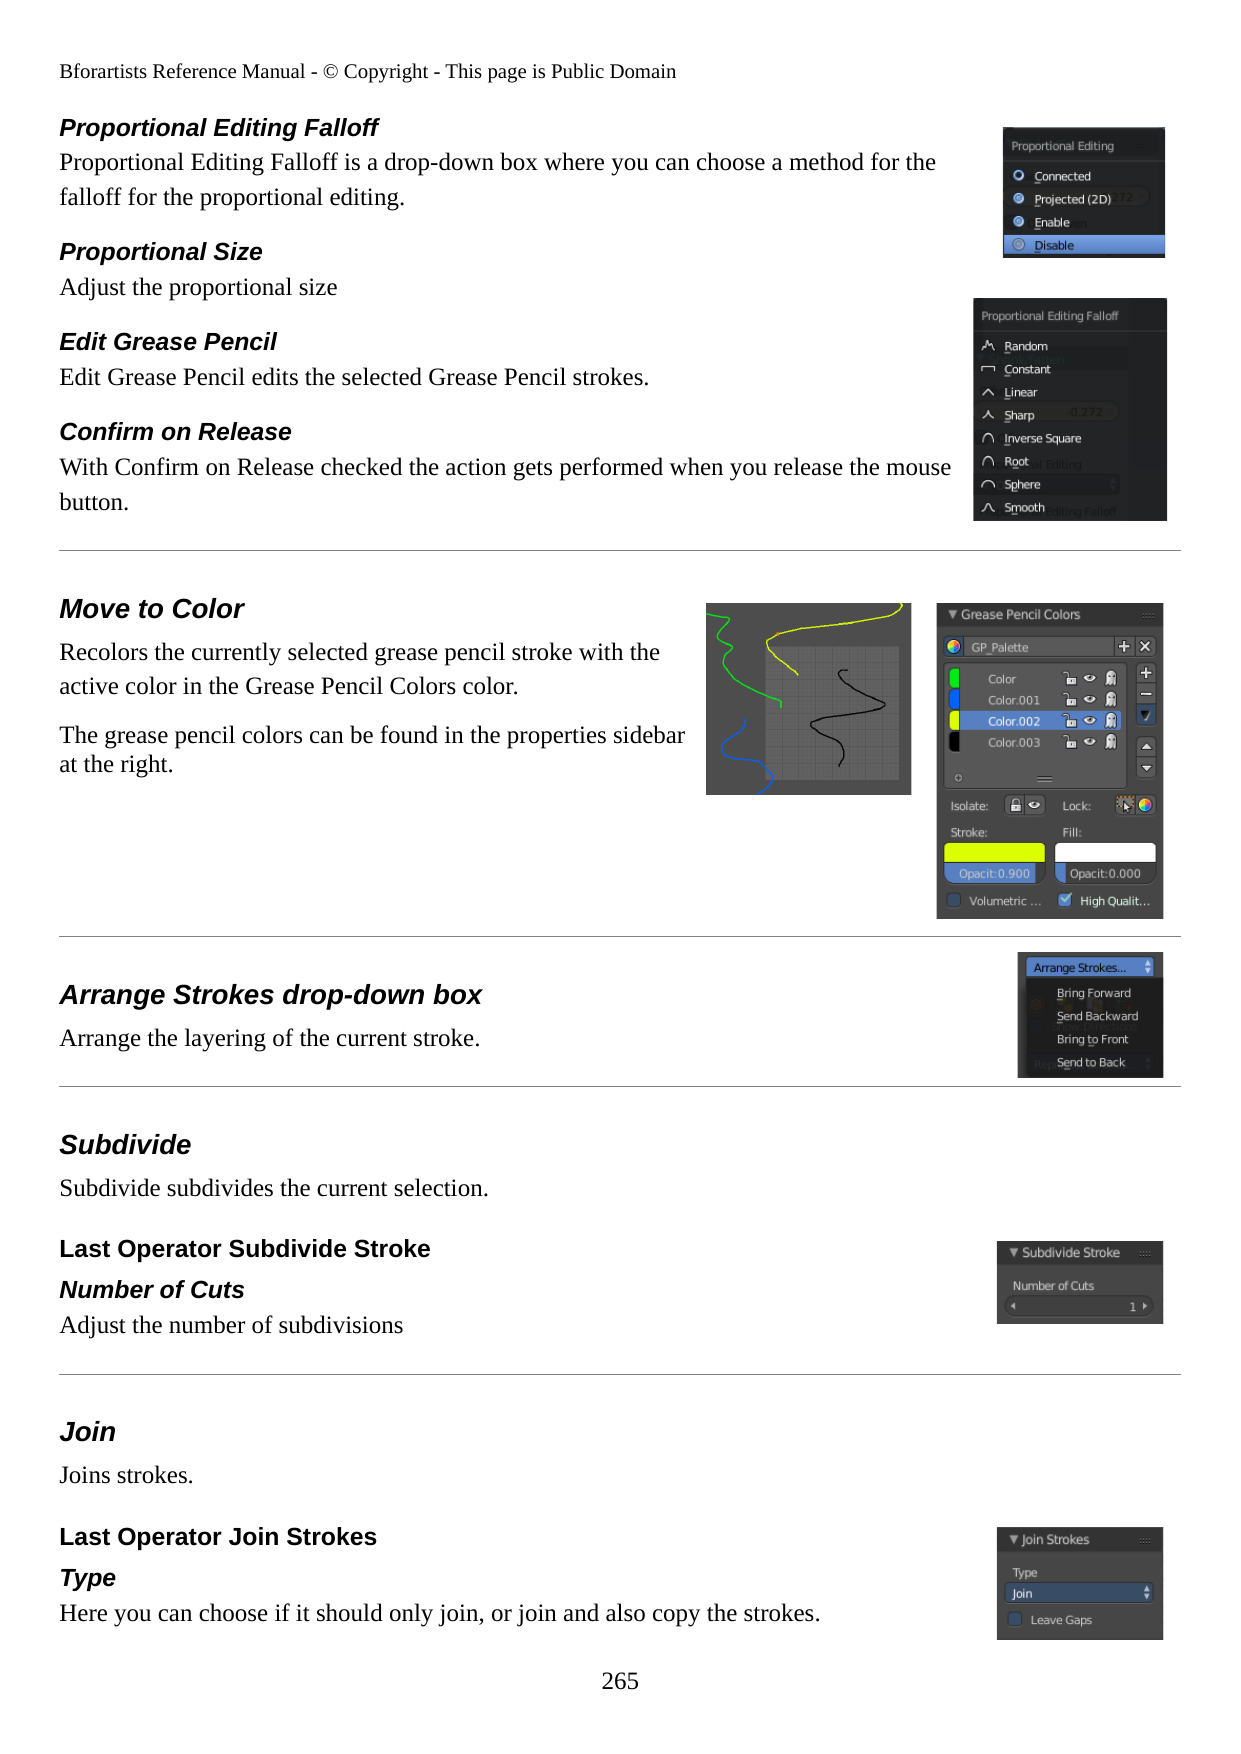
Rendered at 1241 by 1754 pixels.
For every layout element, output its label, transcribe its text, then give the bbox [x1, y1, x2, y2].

text Edit Grease Pencil edits the selected Grease Pencil strokes. [59, 362, 973, 391]
text Adjust the proportional size [59, 272, 1181, 301]
text Arrange the layering of the current stroke. [59, 1023, 1017, 1051]
subtitle Proportional Size [59, 237, 1181, 266]
subtitle Confirm on Release [59, 417, 973, 446]
subtitle Number of Cuts [59, 1275, 996, 1304]
subtitle Move to Color [59, 592, 1181, 624]
picture [973, 298, 1168, 521]
picture [996, 1527, 1164, 1640]
subtitle Proportional Editing Falloff [59, 113, 1181, 141]
subtitle Type [59, 1563, 996, 1591]
picture [1002, 127, 1166, 258]
text Joins strokes. [59, 1460, 1181, 1489]
text Here you can choose if it should only join, or join and also copy the strokes. [59, 1598, 996, 1626]
picture [936, 603, 1164, 919]
text The grease pencil colors can be found in the properties sidebar at the right. [59, 720, 706, 778]
subtitle [1168, 327, 1181, 356]
subtitle [1164, 1275, 1181, 1304]
subtitle Last Operator Join Strokes [59, 1522, 1181, 1550]
text Adjust the number of subdivisions [59, 1310, 1181, 1339]
text Recolors the currently selected grease pencil stroke with the active color in the Grease Pencil Colors color. [59, 637, 706, 700]
picture [996, 1241, 1164, 1324]
text Proportional Editing Falloff is a drop-down box where you can choose a method for the falloff for the proportional editing. [59, 147, 1002, 211]
subtitle Edit Grease Pencil [59, 327, 973, 356]
subtitle Last Operator Subdivide Stroke [59, 1234, 1181, 1263]
picture [706, 603, 912, 795]
text Subdivide subdivides the current selection. [59, 1173, 1181, 1201]
subtitle Subdivide [59, 1128, 1181, 1160]
text With Confirm on Release checked the action gets performed when you release the mouse button. [59, 452, 973, 515]
picture [1017, 952, 1164, 1078]
subtitle Join [59, 1416, 1181, 1448]
subtitle [1168, 417, 1181, 446]
subtitle [1164, 1563, 1181, 1591]
subtitle Arrange Strokes drop-down box [59, 978, 1017, 1010]
